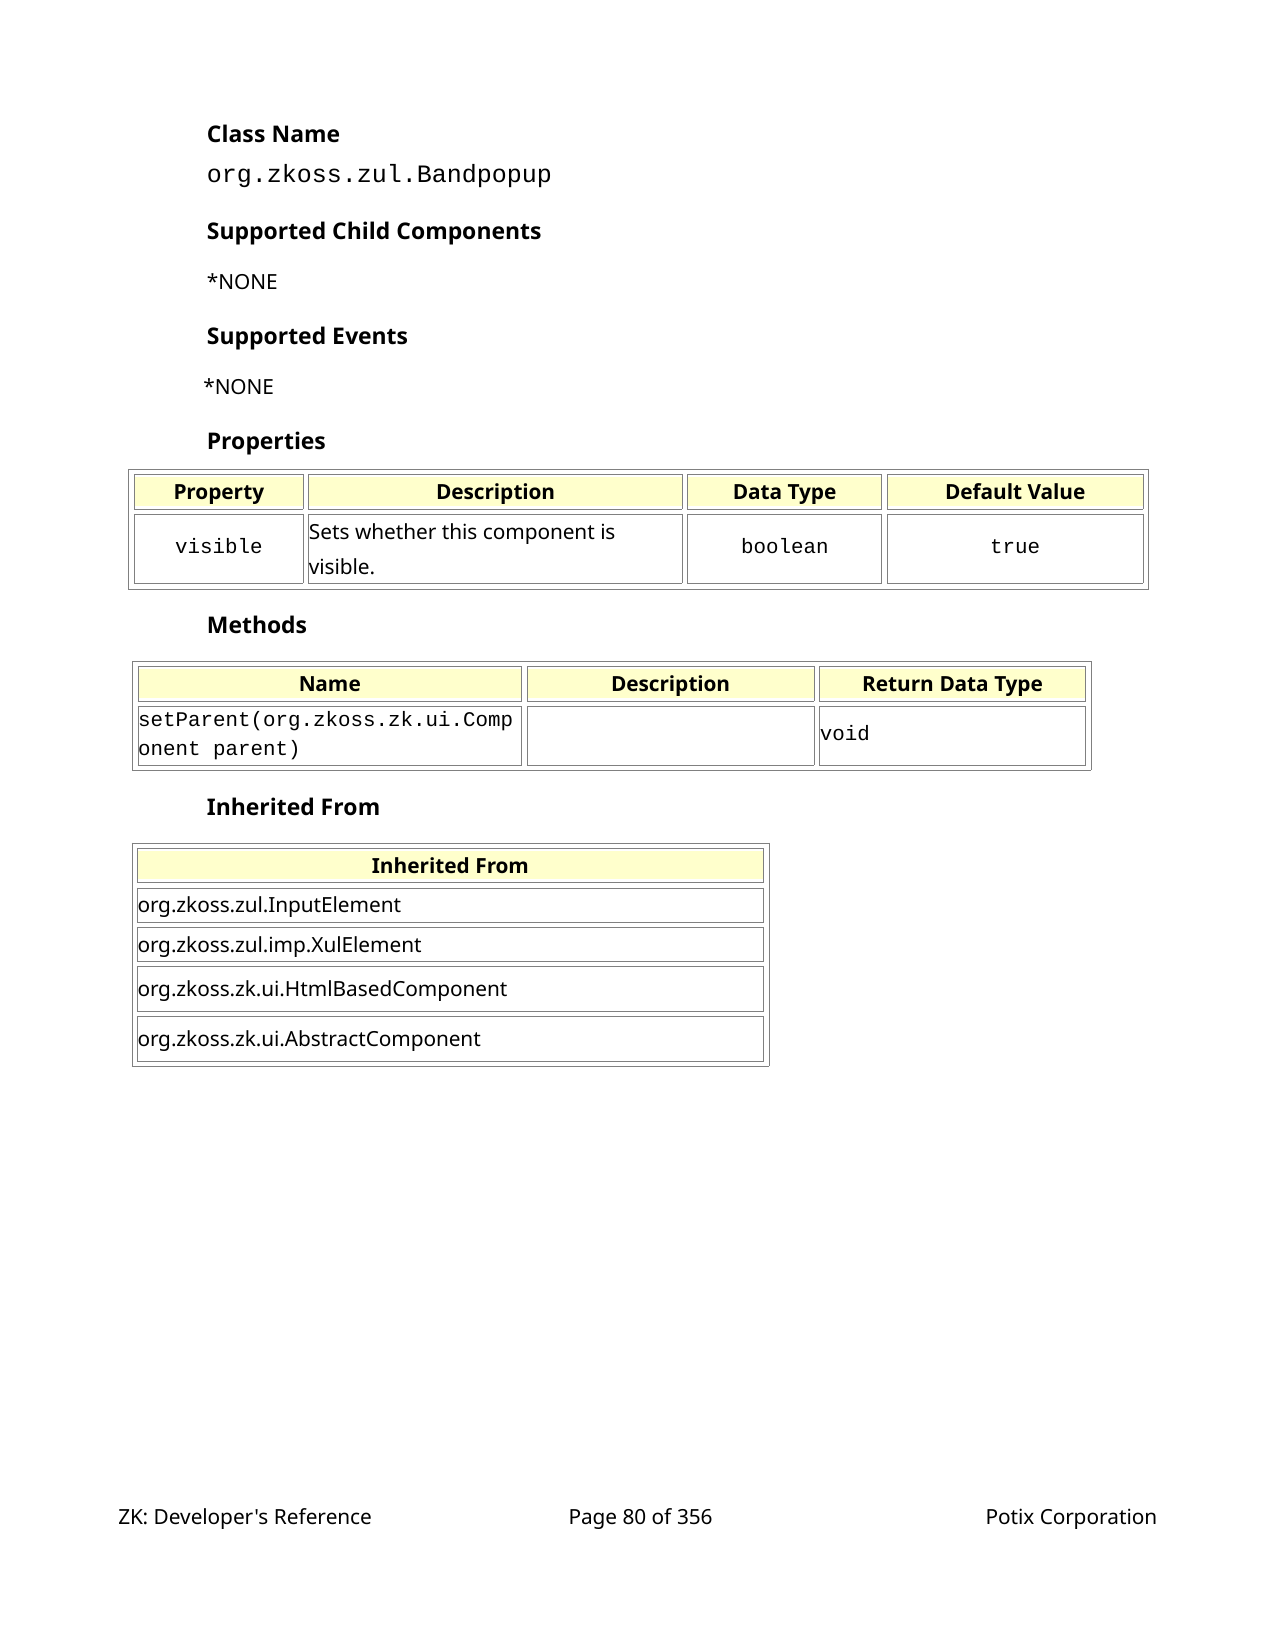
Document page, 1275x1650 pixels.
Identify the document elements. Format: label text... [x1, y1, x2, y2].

table_header Inherited From [134, 844, 766, 882]
table_cell void [817, 701, 1088, 765]
table_cell true [884, 509, 1146, 583]
table_header Description [306, 470, 685, 508]
table_header Return Data Type [817, 662, 1088, 701]
table_cell org.zkoss.zk.ui.AbstractComponent [134, 1011, 766, 1061]
text *NONE [118, 372, 1157, 400]
table_cell [524, 701, 817, 765]
text Methods [207, 609, 1157, 640]
text org.zkoss.zul.Bandpopup [207, 162, 1157, 190]
text Inherited From [207, 791, 1157, 822]
table_header Description [524, 662, 817, 701]
table_cell boolean [685, 509, 884, 583]
table_cell [528, 707, 814, 765]
table_header Default Value [884, 470, 1146, 508]
table_cell setParent(org.zkoss.zk.ui.Component parent) [135, 701, 524, 765]
table_header Property [131, 470, 306, 508]
table_cell Sets whether this component is visible. [306, 509, 685, 583]
subtitle Properties [207, 425, 1157, 456]
table_header Name [135, 662, 524, 701]
table_cell org.zkoss.zul.InputElement [134, 882, 766, 922]
table_cell org.zkoss.zul.imp.XulElement [134, 922, 766, 961]
table_cell org.zkoss.zk.ui.HtmlBasedComponent [134, 961, 766, 1011]
text *NONE [207, 267, 1157, 295]
subtitle Class Name [207, 118, 1157, 149]
table_header Data Type [685, 470, 884, 508]
table_cell visible [131, 509, 306, 583]
subtitle Supported Child Components [207, 215, 1157, 246]
subtitle Supported Events [207, 320, 1157, 351]
